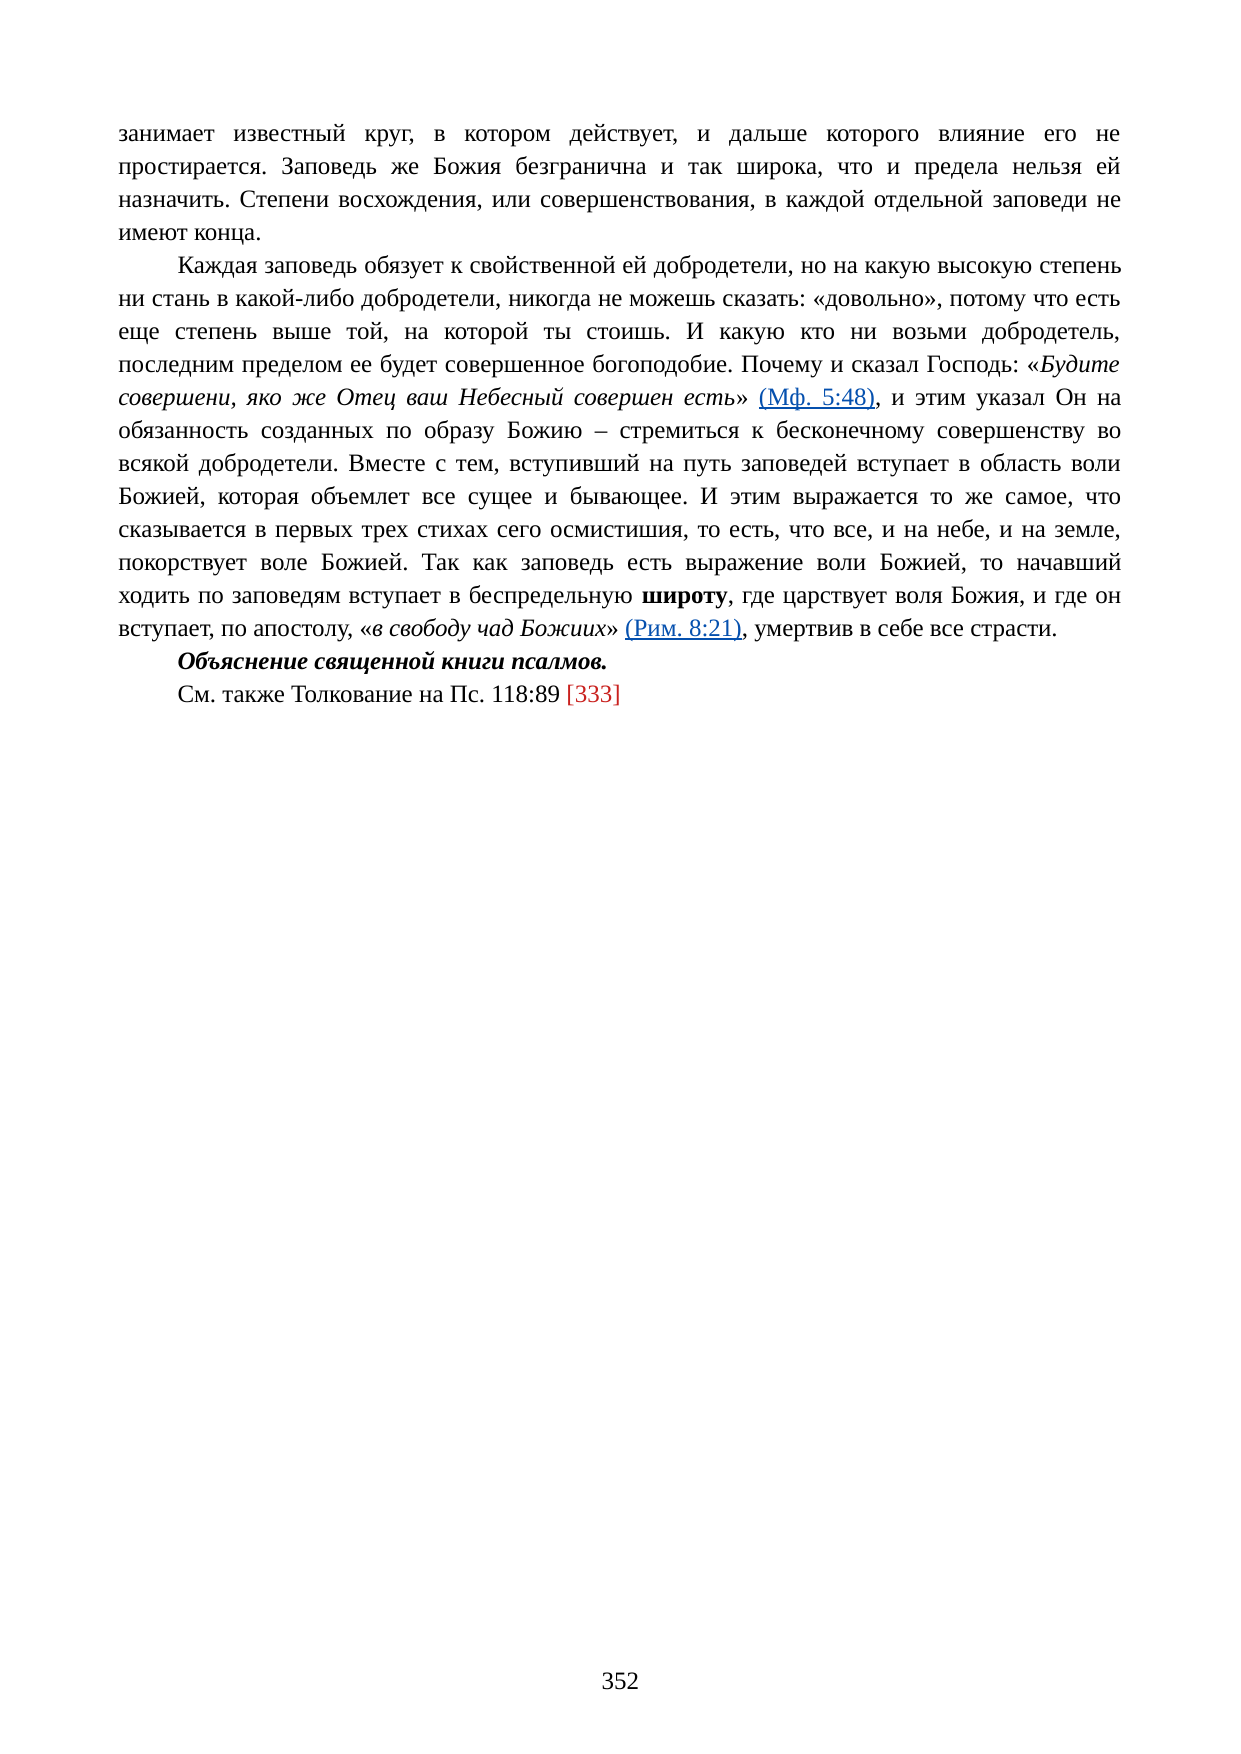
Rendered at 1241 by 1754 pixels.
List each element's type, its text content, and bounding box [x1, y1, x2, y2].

text Каждая заповедь обязует к свойственной ей добродетели, но на какую высокую степень ни стань в какой-либо добродетели, никогда не можешь сказать: «довольно», потому что есть еще степень выше той, на которой ты стоишь. И какую кто ни возьми добродетель, последним пределом ее будет совершенное богоподобие. Почему и сказал Господь: «Будите совершени, яко же Отец ваш Небесный совершен есть» (Мф. 5:48), и этим указал Он на обязанность созданных по образу Божию – стремиться к бесконечному совершенству во всякой добродетели. Вместе с тем, вступивший на путь заповедей вступает в область воли Божией, которая объемлет все сущее и бывающее. И этим выражается то же самое, что сказывается в первых трех стихах сего осмистишия, то есть, что все, и на небе, и на земле, покорствует воле Божией. Так как заповедь есть выражение воли Божией, то начавший ходить по заповедям вступает в беспредельную широту, где царствует воля Божия, и где он вступает, по апостолу, «в свободу чад Божиих» (Рим. 8:21), умертвив в себе все страсти. [118, 250, 1122, 642]
text См. также Толкование на Пс. 118:89 [333] [118, 679, 1122, 708]
text занимает известный круг, в котором действует, и дальше которого влияние его не простирается. Заповедь же Божия безгранична и так широка, что и предела нельзя ей назначить. Степени восхождения, или совершенствования, в каждой отдельной заповеди не имеют конца. [118, 118, 1122, 246]
text Объяснение священной книги псалмов. [118, 646, 1122, 675]
